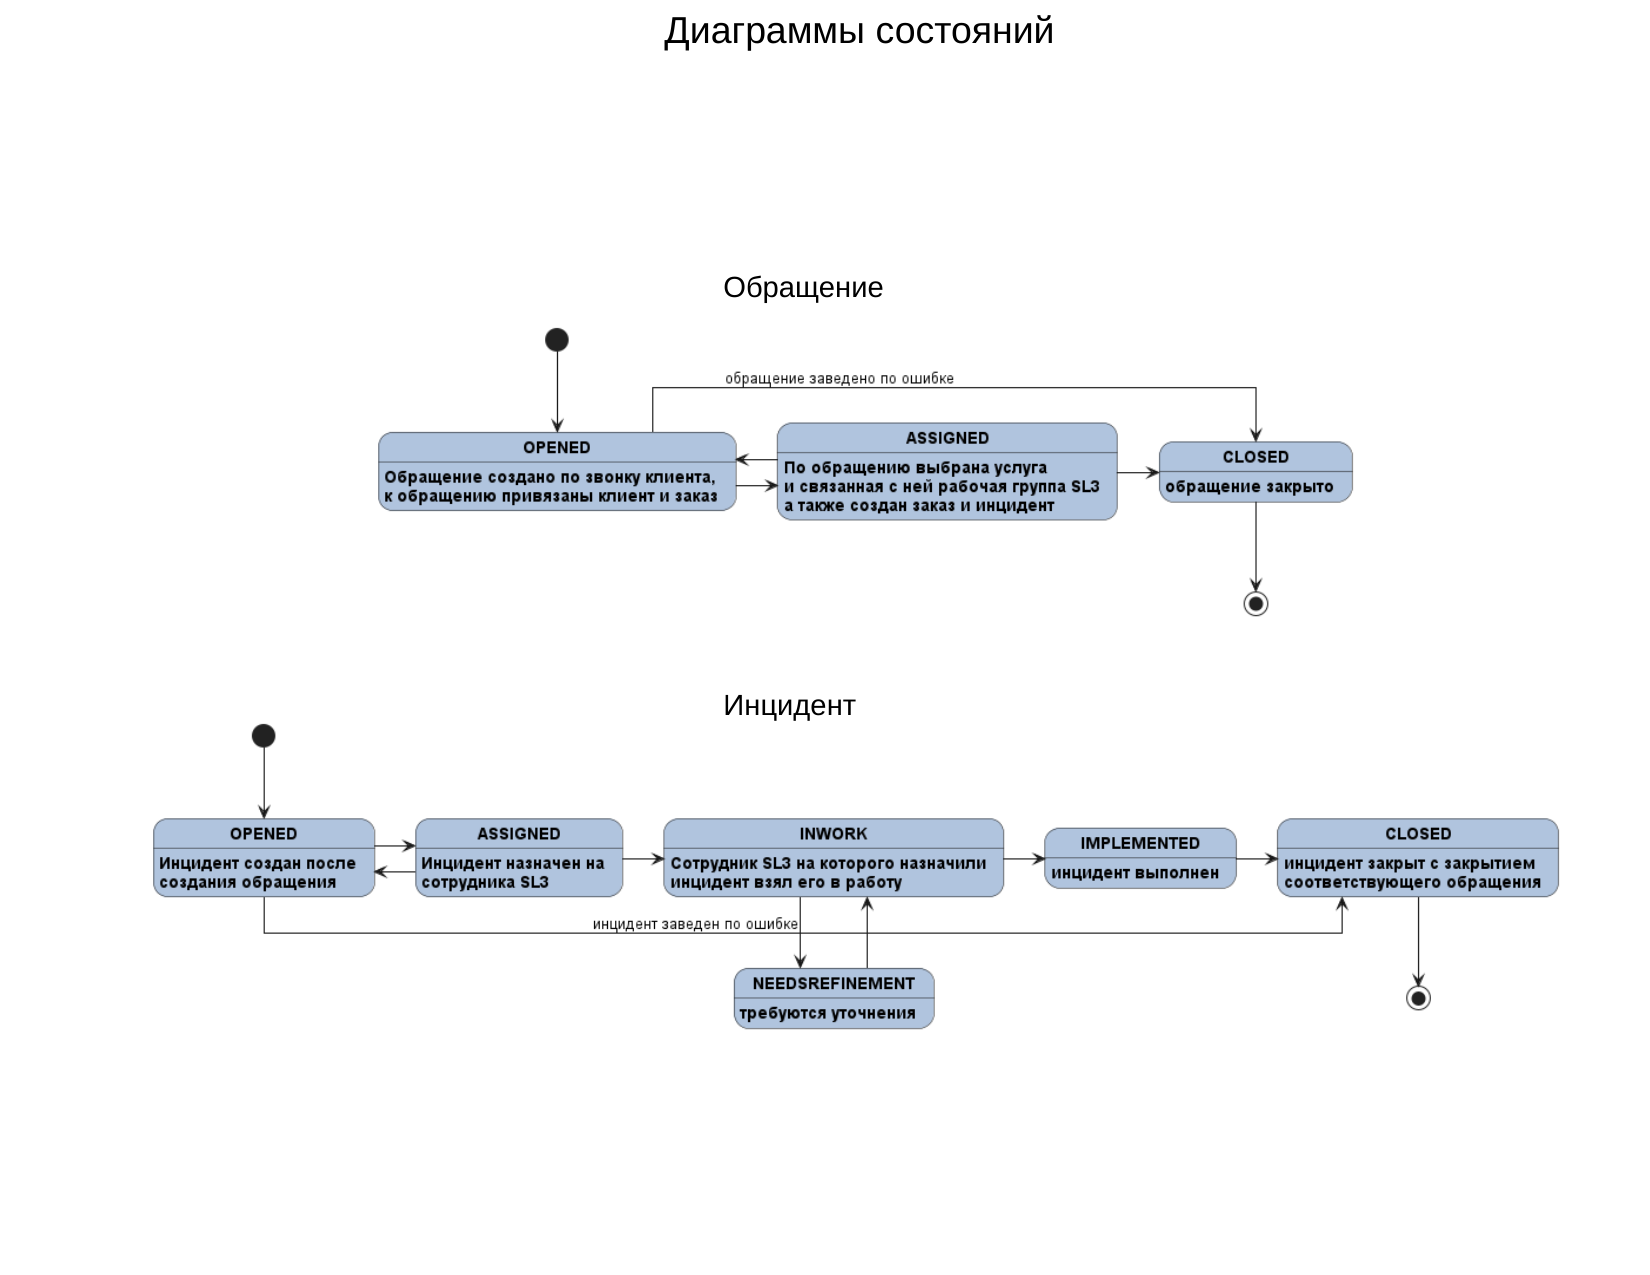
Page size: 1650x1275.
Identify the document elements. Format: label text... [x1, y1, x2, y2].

text_box Обращение [708, 263, 1152, 312]
text_box [649, 2, 1477, 60]
picture [145, 717, 1565, 1034]
picture [370, 321, 1359, 621]
text_box Инцидент [708, 681, 1093, 729]
